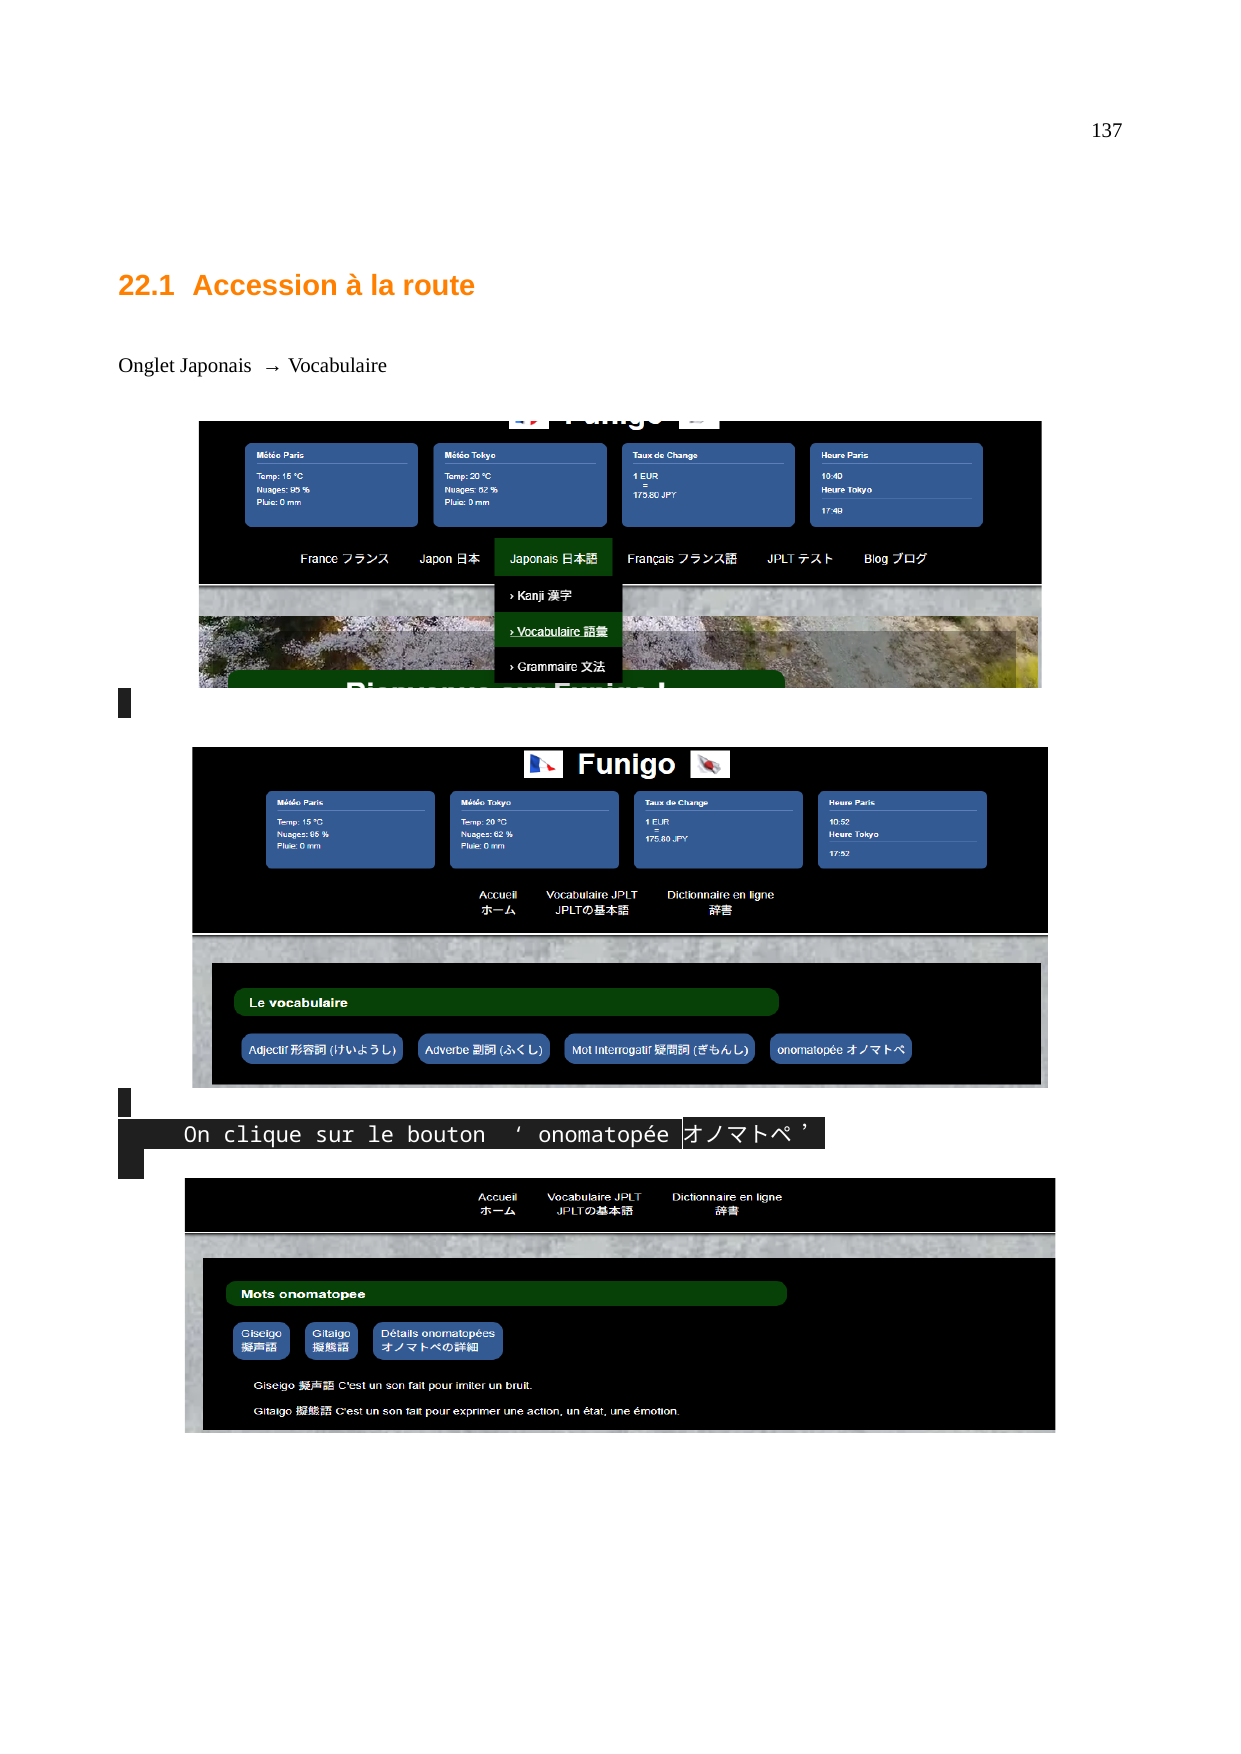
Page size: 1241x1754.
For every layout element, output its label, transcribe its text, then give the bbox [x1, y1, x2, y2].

subtitle Accession à la route [118, 268, 1122, 302]
text On clique sur le bouton ‘ onomatopée オノマトペ ’ [118, 1117, 1122, 1149]
picture [192, 747, 1048, 1088]
text Onglet Japonais → Vocabulaire [118, 353, 1122, 377]
subtitle La route /vocab_onomatopee [118, 197, 1122, 235]
picture [184, 1178, 1056, 1433]
picture [198, 421, 1042, 688]
